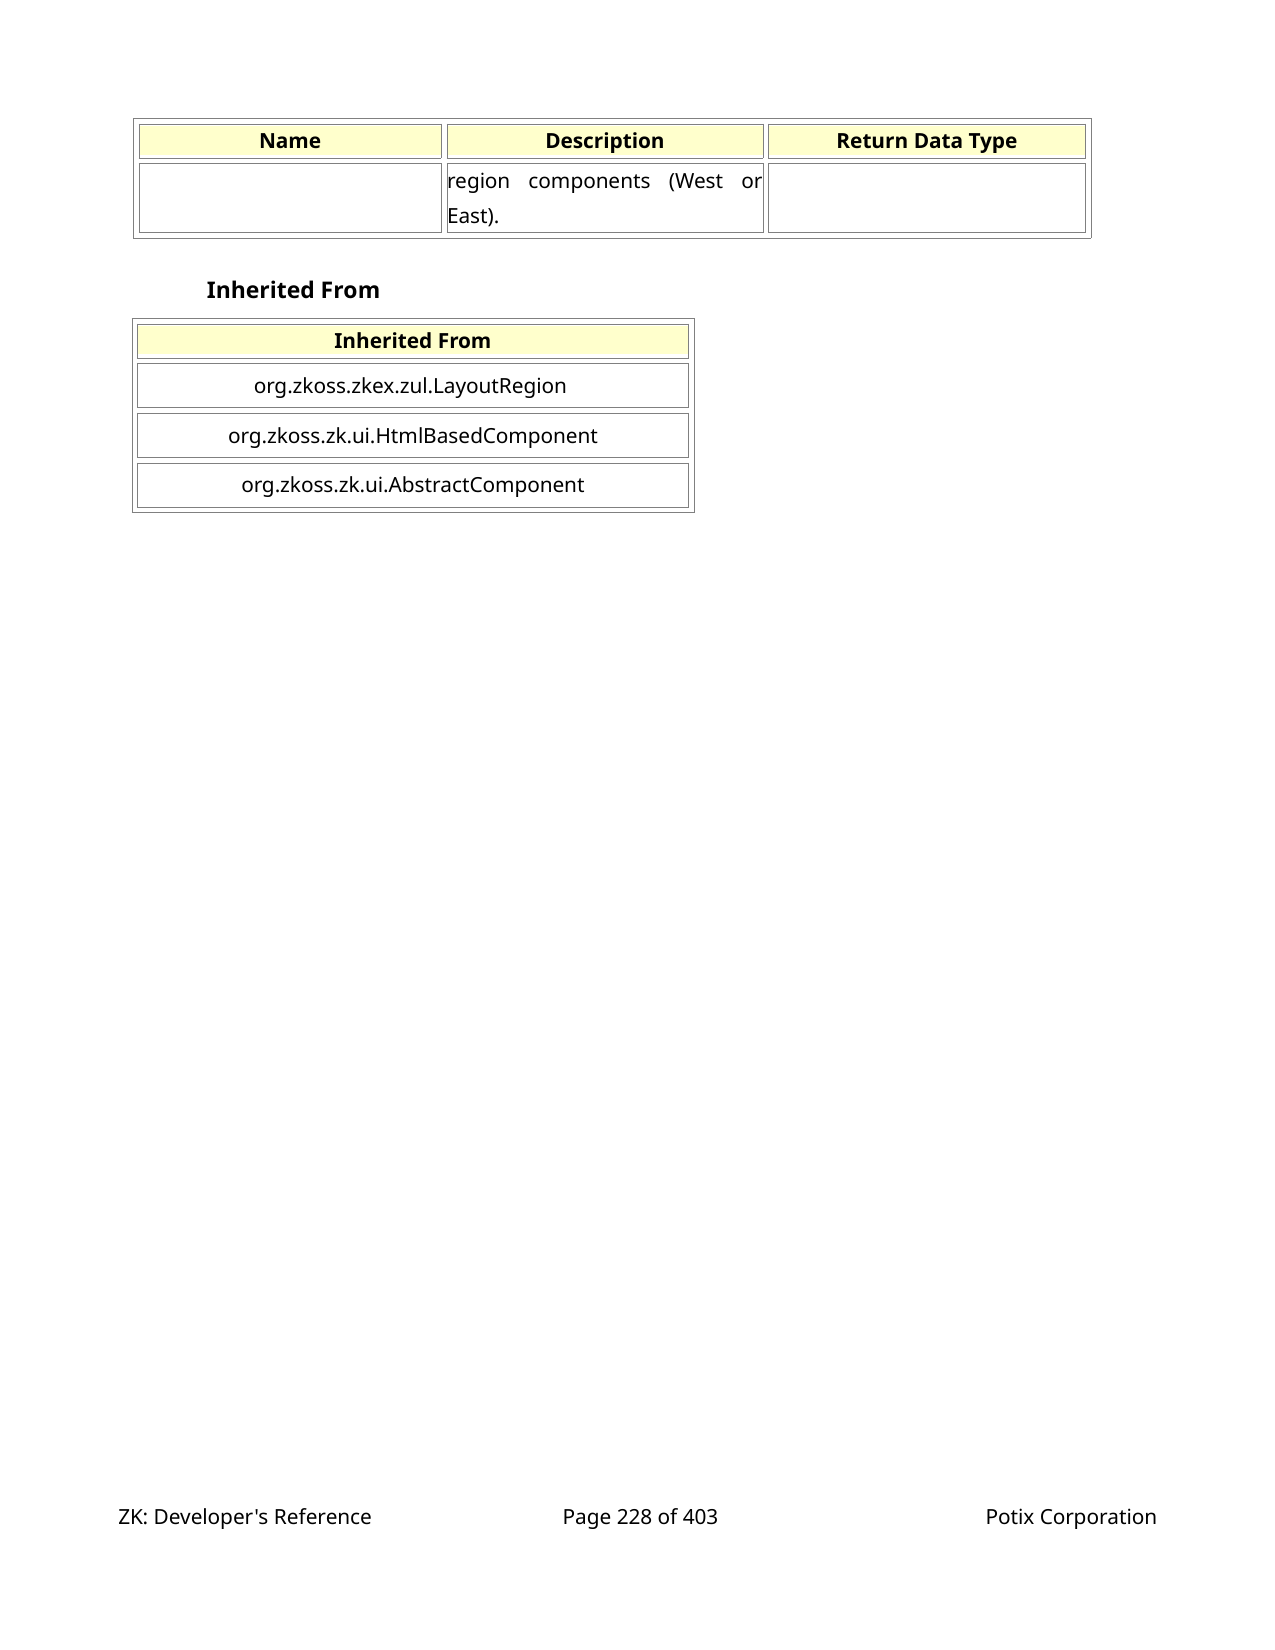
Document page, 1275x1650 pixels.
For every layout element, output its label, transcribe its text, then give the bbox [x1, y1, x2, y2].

table_cell org.zkoss.zk.ui.HtmlBasedComponent [134, 407, 691, 457]
table_cell org.zkoss.zkex.zul.LayoutRegion [134, 358, 691, 407]
table_cell [766, 158, 1088, 232]
table_cell region components (West or East). [444, 158, 766, 232]
table_header Inherited From [134, 319, 691, 357]
table_header Description [444, 119, 766, 158]
table_cell [136, 158, 444, 232]
subtitle Inherited From [207, 274, 1157, 306]
table_header Return Data Type [766, 119, 1088, 158]
table_header Name [136, 119, 444, 158]
table_cell org.zkoss.zk.ui.AbstractComponent [134, 457, 691, 507]
